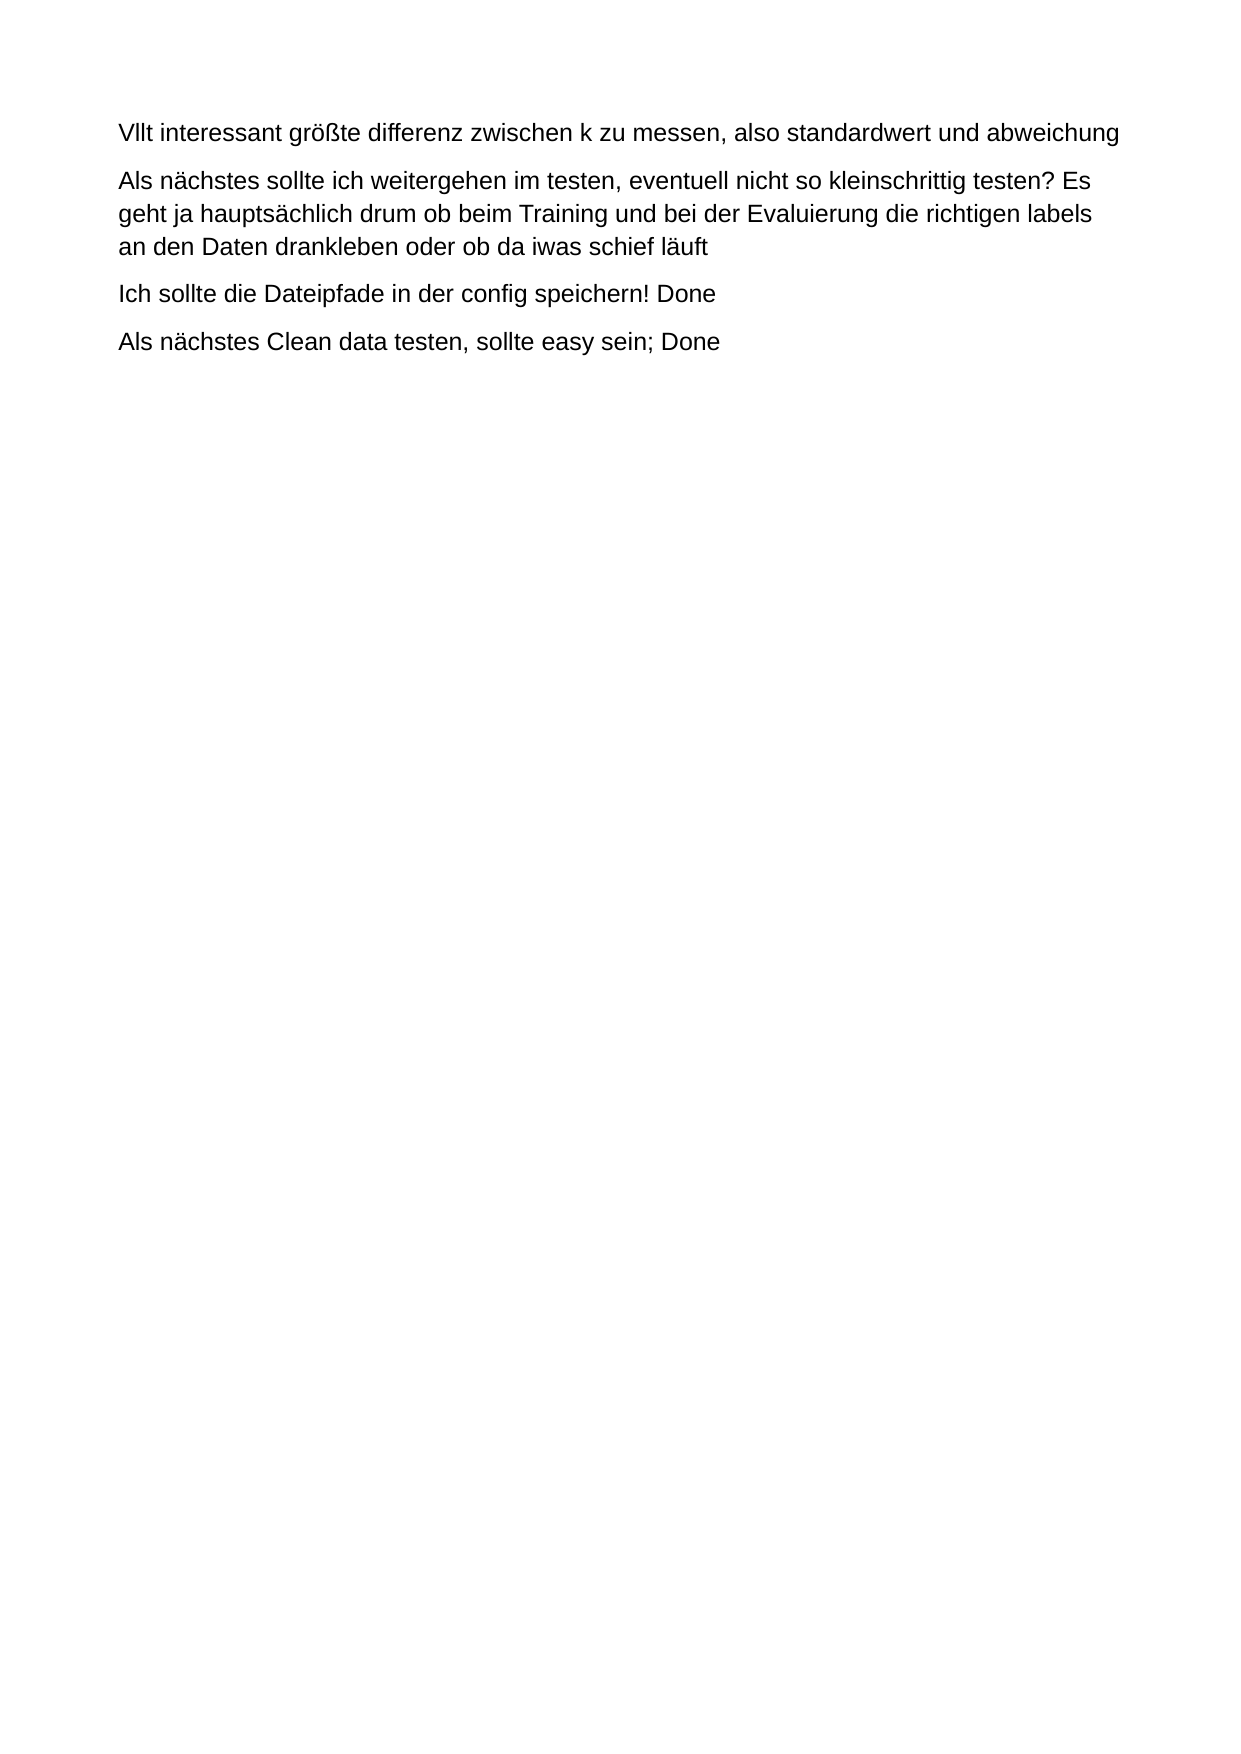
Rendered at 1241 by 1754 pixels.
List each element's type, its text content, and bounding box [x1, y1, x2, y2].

text Als nächstes sollte ich weitergehen im testen, eventuell nicht so kleinschrittig testen? Es geht ja hauptsächlich drum ob beim Training und bei der Evaluierung die richtigen labels an den Daten drankleben oder ob da iwas schief läuft [118, 166, 1122, 261]
text Vllt interessant größte differenz zwischen k zu messen, also standardwert und abweichung [118, 118, 1122, 147]
text Ich sollte die Dateipfade in der config speichern! Done [118, 279, 1122, 308]
text Als nächstes Clean data testen, sollte easy sein; Done [118, 327, 1122, 356]
